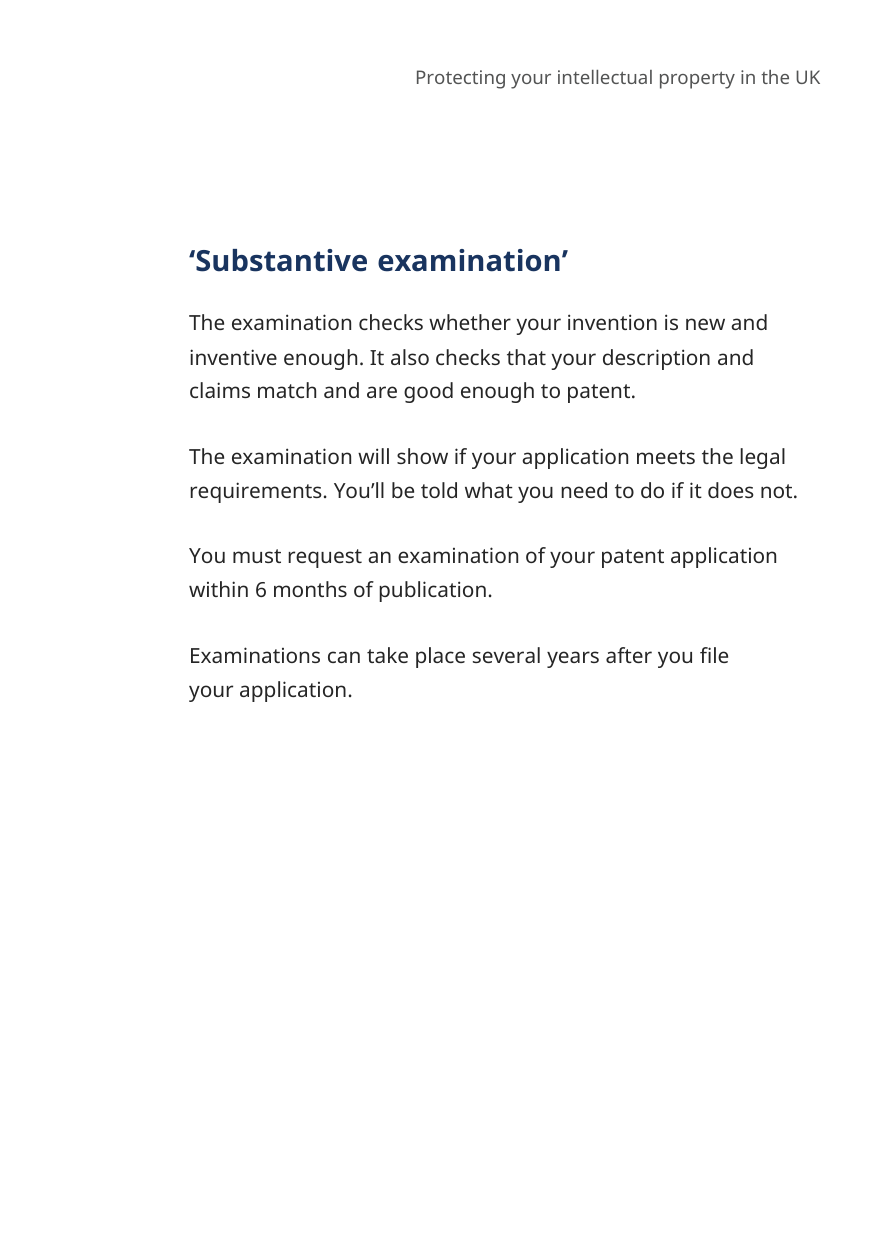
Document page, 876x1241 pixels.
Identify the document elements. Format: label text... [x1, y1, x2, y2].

text You must request an examination of your patent application within 6 months of publication. [189, 541, 813, 604]
subtitle ‘Substantive examination’ [189, 240, 829, 280]
text The examination will show if your application meets the legal requirements. You’ll be told what you need to do if it does not. [189, 442, 829, 504]
text Examinations can take place several years after you file your application. [189, 641, 736, 703]
text The examination checks whether your invention is new and inventive enough. It also checks that your description and claims match and are good enough to patent. [189, 308, 805, 405]
